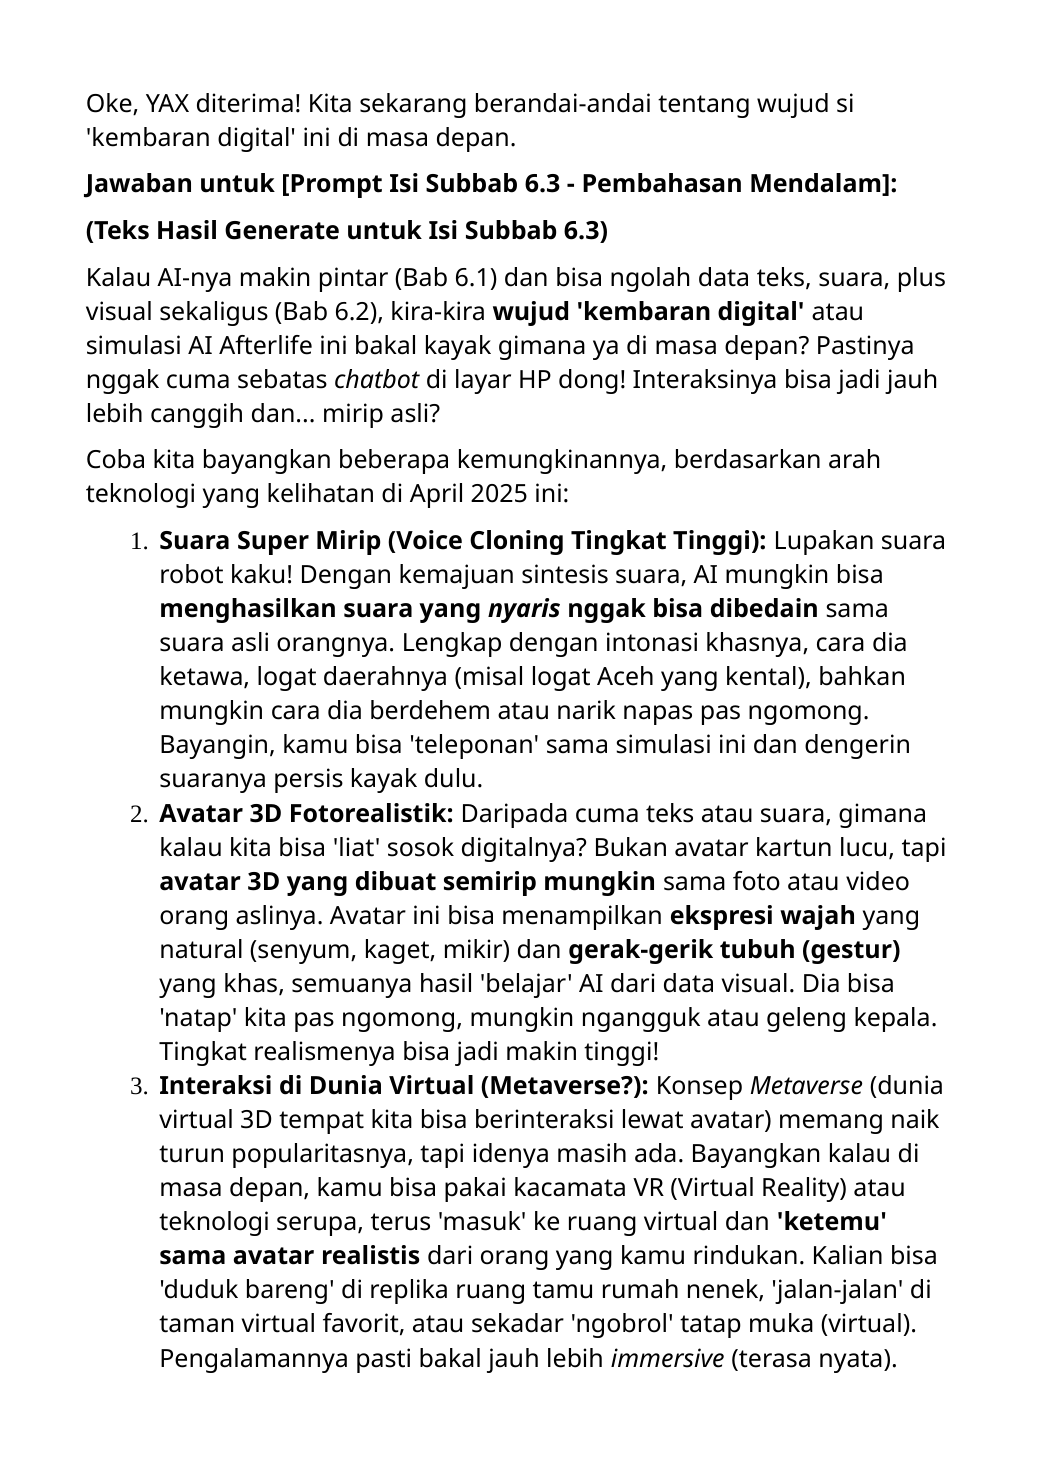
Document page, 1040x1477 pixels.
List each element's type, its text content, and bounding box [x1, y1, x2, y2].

text (Teks Hasil Generate untuk Isi Subbab 6.3) [86, 213, 954, 247]
text Jawaban untuk [Prompt Isi Subbab 6.3 - Pembahasan Mendalam]: [86, 166, 954, 200]
list Suara Super Mirip (Voice Cloning Tingkat Tinggi): Lupakan suara robot kaku! Dengan kemajuan sintesis suara, AI mungkin bisa menghasilkan suara yang nyaris nggak bisa dibedain sama suara asli orangnya. Lengkap dengan intonasi khasnya, cara dia ketawa, logat daerahnya (misal logat Aceh yang kental), bahkan mungkin cara dia berdehem atau narik napas pas ngomong. Bayangin, kamu bisa 'teleponan' sama simulasi ini dan dengerin suaranya persis kayak dulu. [130, 523, 954, 795]
text Oke, YAX diterima! Kita sekarang berandai-andai tentang wujud si 'kembaran digital' ini di masa depan. [86, 86, 954, 154]
list Interaksi di Dunia Virtual (Metaverse?): Konsep Metaverse (dunia virtual 3D tempat kita bisa berinteraksi lewat avatar) memang naik turun popularitasnya, tapi idenya masih ada. Bayangkan kalau di masa depan, kamu bisa pakai kacamata VR (Virtual Reality) atau teknologi serupa, terus 'masuk' ke ruang virtual dan 'ketemu' sama avatar realistis dari orang yang kamu rindukan. Kalian bisa 'duduk bareng' di replika ruang tamu rumah nenek, 'jalan-jalan' di taman virtual favorit, atau sekadar 'ngobrol' tatap muka (virtual). Pengalamannya pasti bakal jauh lebih immersive (terasa nyata). [130, 1068, 954, 1374]
list Avatar 3D Fotorealistik: Daripada cuma teks atau suara, gimana kalau kita bisa 'liat' sosok digitalnya? Bukan avatar kartun lucu, tapi avatar 3D yang dibuat semirip mungkin sama foto atau video orang aslinya. Avatar ini bisa menampilkan ekspresi wajah yang natural (senyum, kaget, mikir) dan gerak-gerik tubuh (gestur) yang khas, semuanya hasil 'belajar' AI dari data visual. Dia bisa 'natap' kita pas ngomong, mungkin ngangguk atau geleng kepala. Tingkat realismenya bisa jadi makin tinggi! [130, 795, 954, 1068]
text Kalau AI-nya makin pintar (Bab 6.1) dan bisa ngolah data teks, suara, plus visual sekaligus (Bab 6.2), kira-kira wujud 'kembaran digital' atau simulasi AI Afterlife ini bakal kayak gimana ya di masa depan? Pastinya nggak cuma sebatas chatbot di layar HP dong! Interaksinya bisa jadi jauh lebih canggih dan... mirip asli? [86, 259, 954, 429]
text Coba kita bayangkan beberapa kemungkinannya, berdasarkan arah teknologi yang kelihatan di April 2025 ini: [86, 442, 954, 510]
